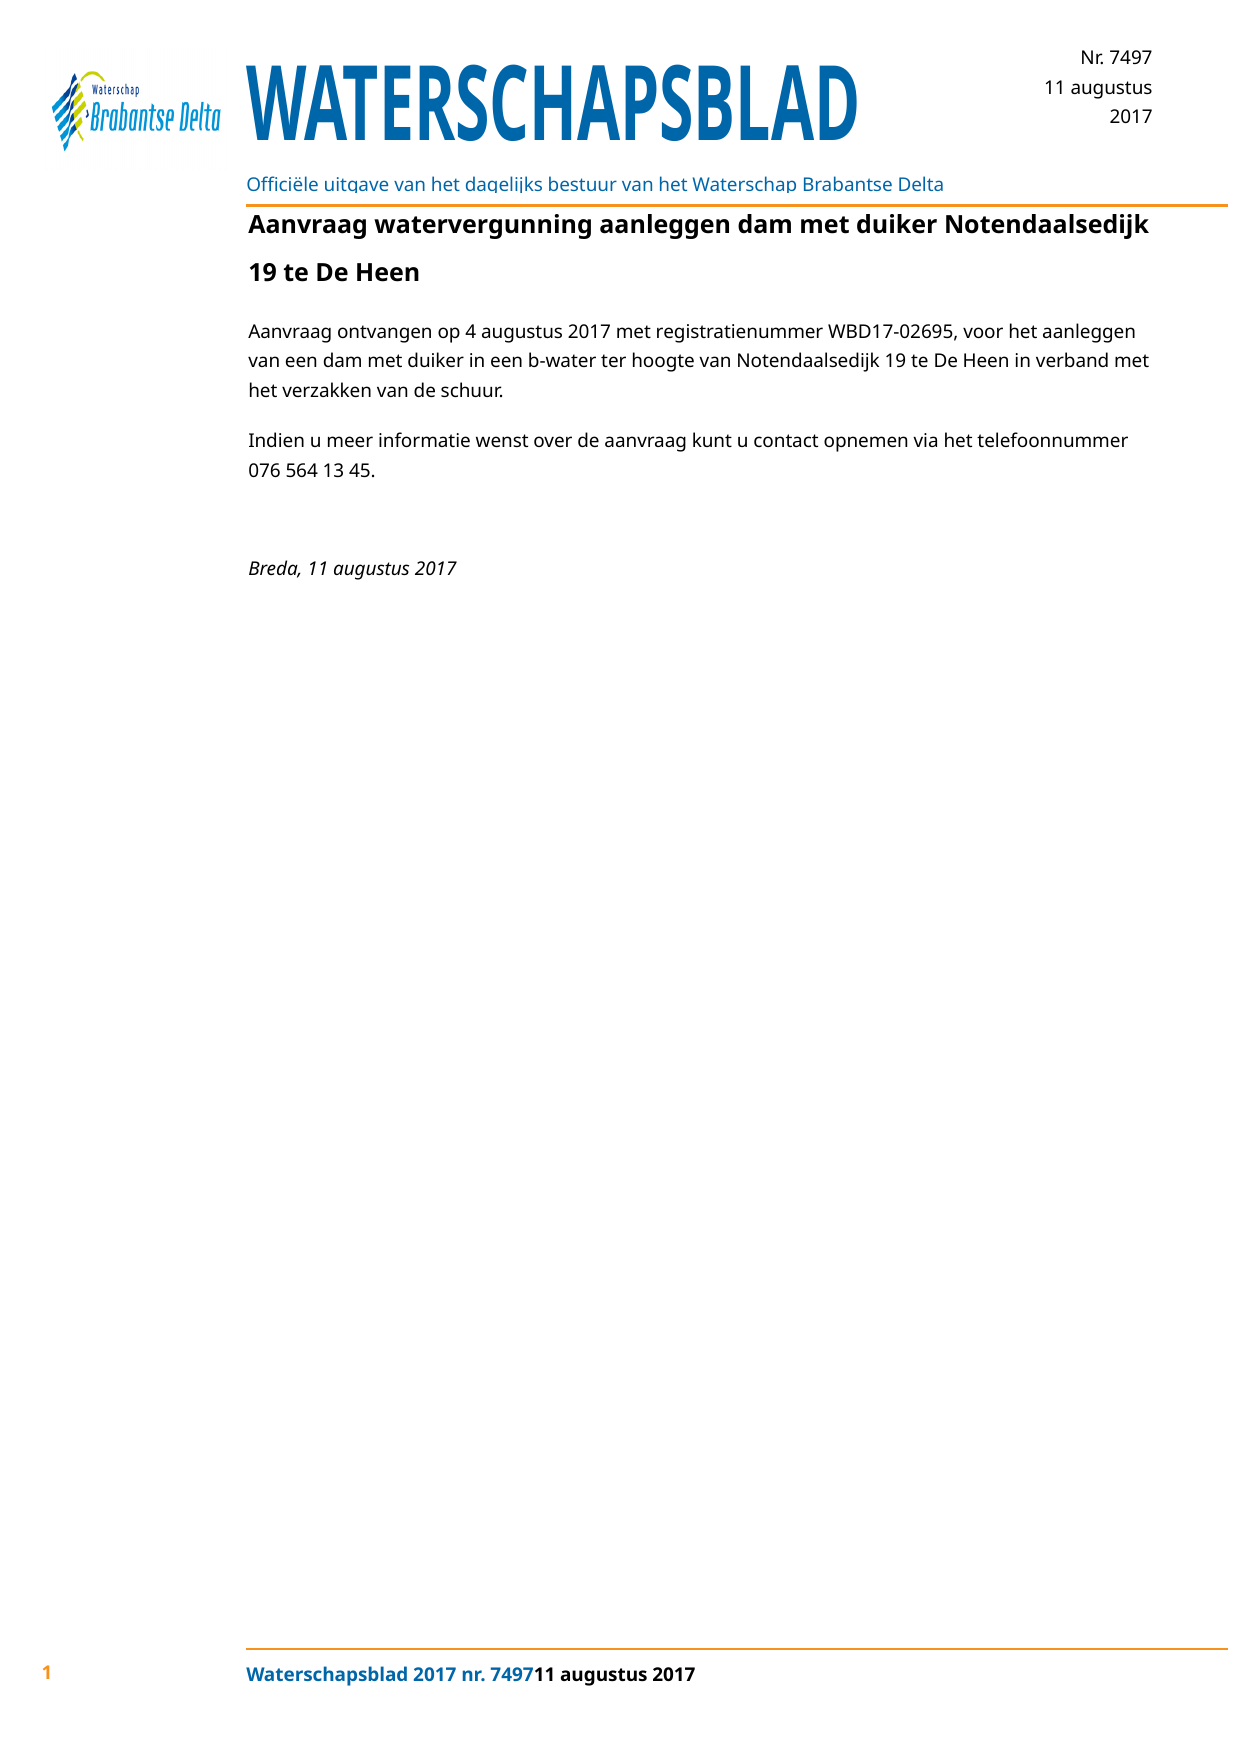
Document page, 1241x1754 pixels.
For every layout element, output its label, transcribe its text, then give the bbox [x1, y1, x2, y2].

text Aanvraag watervergunning aanleggen dam met duiker Notendaalsedijk 19 te De Heen [248, 207, 1152, 288]
picture [41, 47, 231, 172]
text Aanvraag ontvangen op 4 augustus 2017 met registratienummer WBD17-02695, voor het aanleggen van een dam met duiker in een b-water ter hoogte van Notendaalsedijk 19 te De Heen in verband met het verzakken van de schuur. [248, 318, 1152, 403]
text Indien u meer informatie wenst over de aanvraag kunt u contact opnemen via het telefoonnummer 076 564 13 45. [248, 427, 1152, 483]
text Breda, 11 augustus 2017 [248, 555, 1152, 581]
